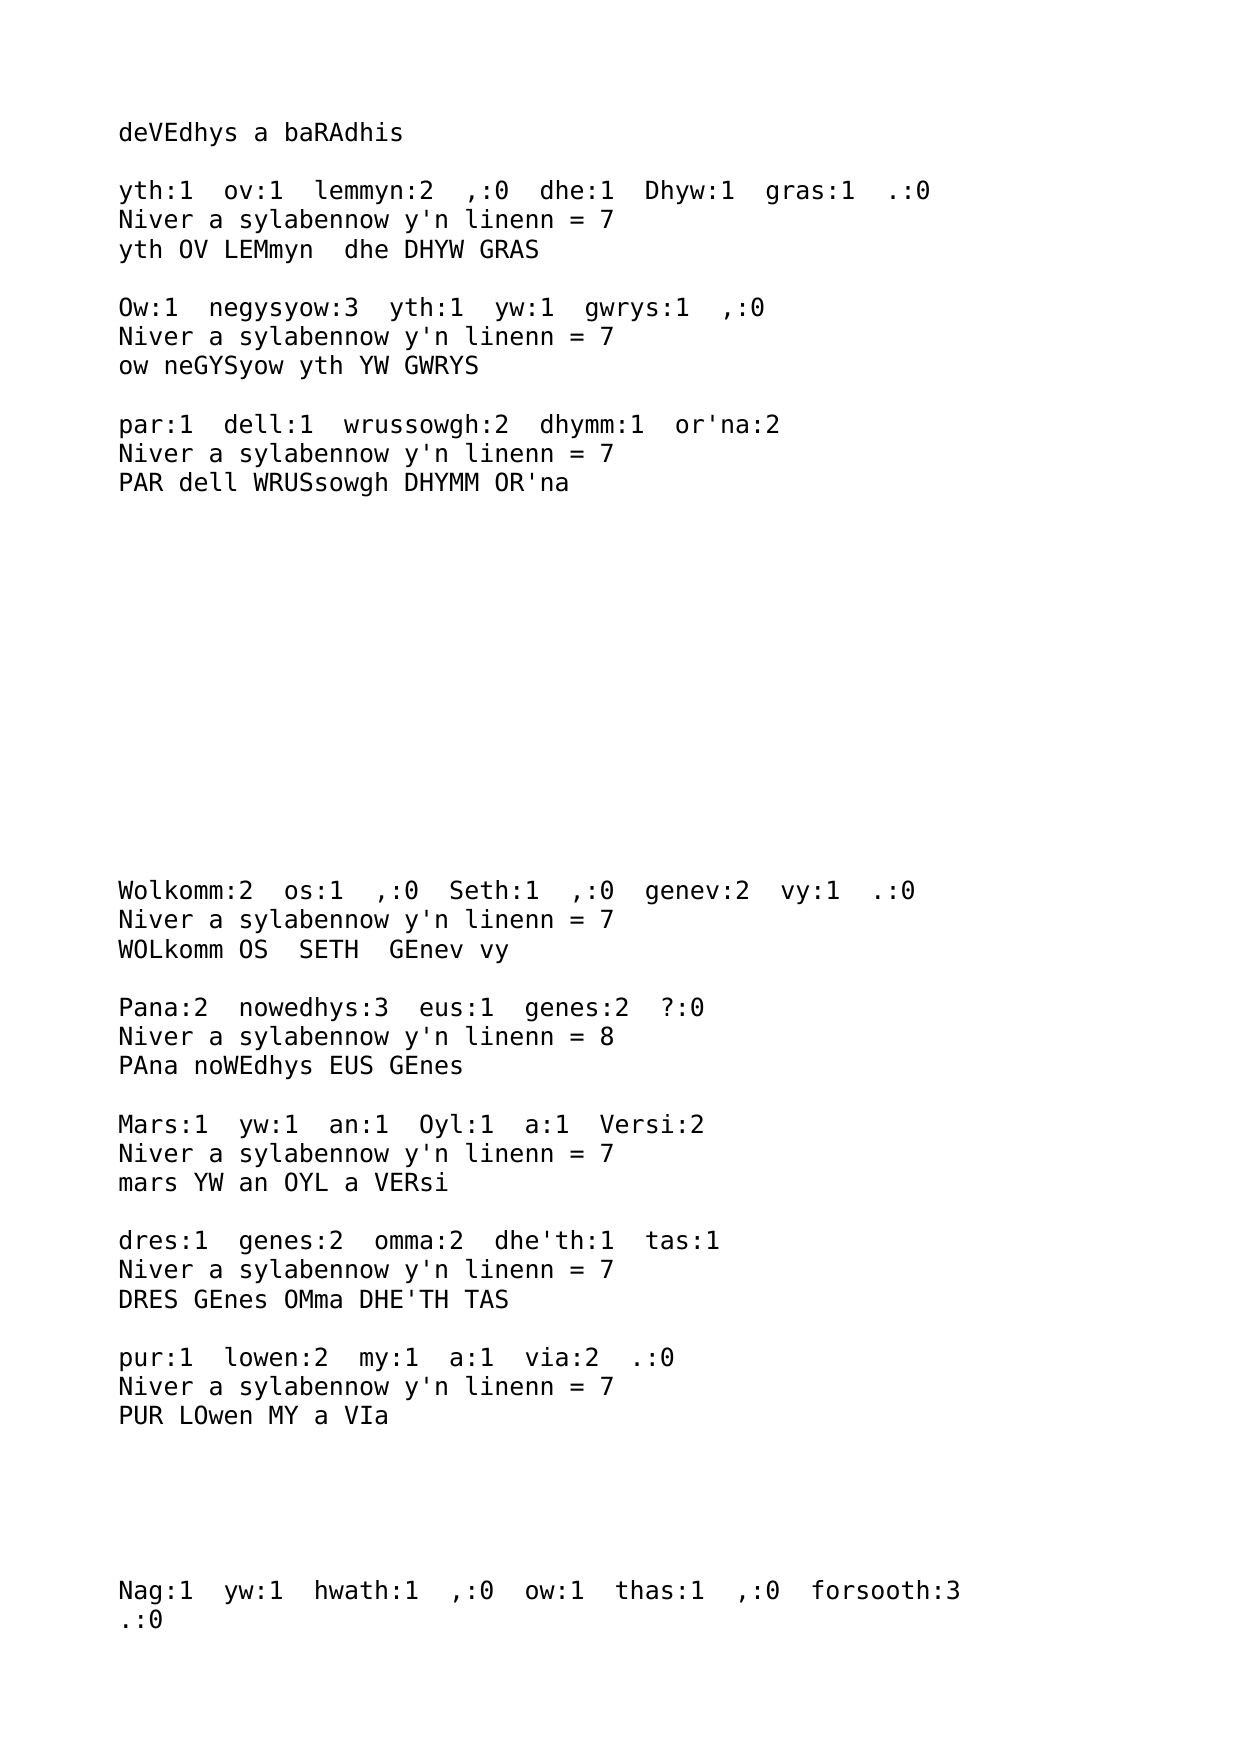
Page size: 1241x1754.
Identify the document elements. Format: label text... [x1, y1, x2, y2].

text Niver a sylabennow y'n linenn = 7 [118, 322, 1122, 351]
text deVEdhys a baRAdhis [118, 118, 1122, 147]
text pur:1 lowen:2 my:1 a:1 via:2 .:0 [118, 1343, 1122, 1372]
text dres:1 genes:2 omma:2 dhe'th:1 tas:1 [118, 1226, 1122, 1256]
text Niver a sylabennow y'n linenn = 7 [118, 1139, 1122, 1168]
text par:1 dell:1 wrussowgh:2 dhymm:1 or'na:2 [118, 410, 1122, 439]
text Niver a sylabennow y'n linenn = 7 [118, 906, 1122, 935]
text Mars:1 yw:1 an:1 Oyl:1 a:1 Versi:2 [118, 1110, 1122, 1139]
text DRES GEnes OMma DHE'TH TAS [118, 1285, 1122, 1314]
text Wolkomm:2 os:1 ,:0 Seth:1 ,:0 genev:2 vy:1 .:0 [118, 876, 1122, 906]
text yth:1 ov:1 lemmyn:2 ,:0 dhe:1 Dhyw:1 gras:1 .:0 [118, 176, 1122, 206]
text mars YW an OYL a VERsi [118, 1168, 1122, 1197]
text Nag:1 yw:1 hwath:1 ,:0 ow:1 thas:1 ,:0 forsooth:3 [118, 1576, 1122, 1606]
text Niver a sylabennow y'n linenn = 7 [118, 1372, 1122, 1401]
text Niver a sylabennow y'n linenn = 8 [118, 1022, 1122, 1051]
text Niver a sylabennow y'n linenn = 7 [118, 206, 1122, 235]
text Niver a sylabennow y'n linenn = 7 [118, 1256, 1122, 1285]
text PAR dell WRUSsowgh DHYMM OR'na [118, 468, 1122, 497]
text Pana:2 nowedhys:3 eus:1 genes:2 ?:0 [118, 993, 1122, 1022]
text yth OV LEMmyn dhe DHYW GRAS [118, 235, 1122, 264]
text WOLkomm OS SETH GEnev vy [118, 935, 1122, 964]
text PAna noWEdhys EUS GEnes [118, 1051, 1122, 1081]
text .:0 [118, 1606, 1122, 1635]
text PUR LOwen MY a VIa [118, 1401, 1122, 1431]
text Niver a sylabennow y'n linenn = 7 [118, 439, 1122, 468]
text ow neGYSyow yth YW GWRYS [118, 351, 1122, 381]
text Ow:1 negysyow:3 yth:1 yw:1 gwrys:1 ,:0 [118, 293, 1122, 322]
